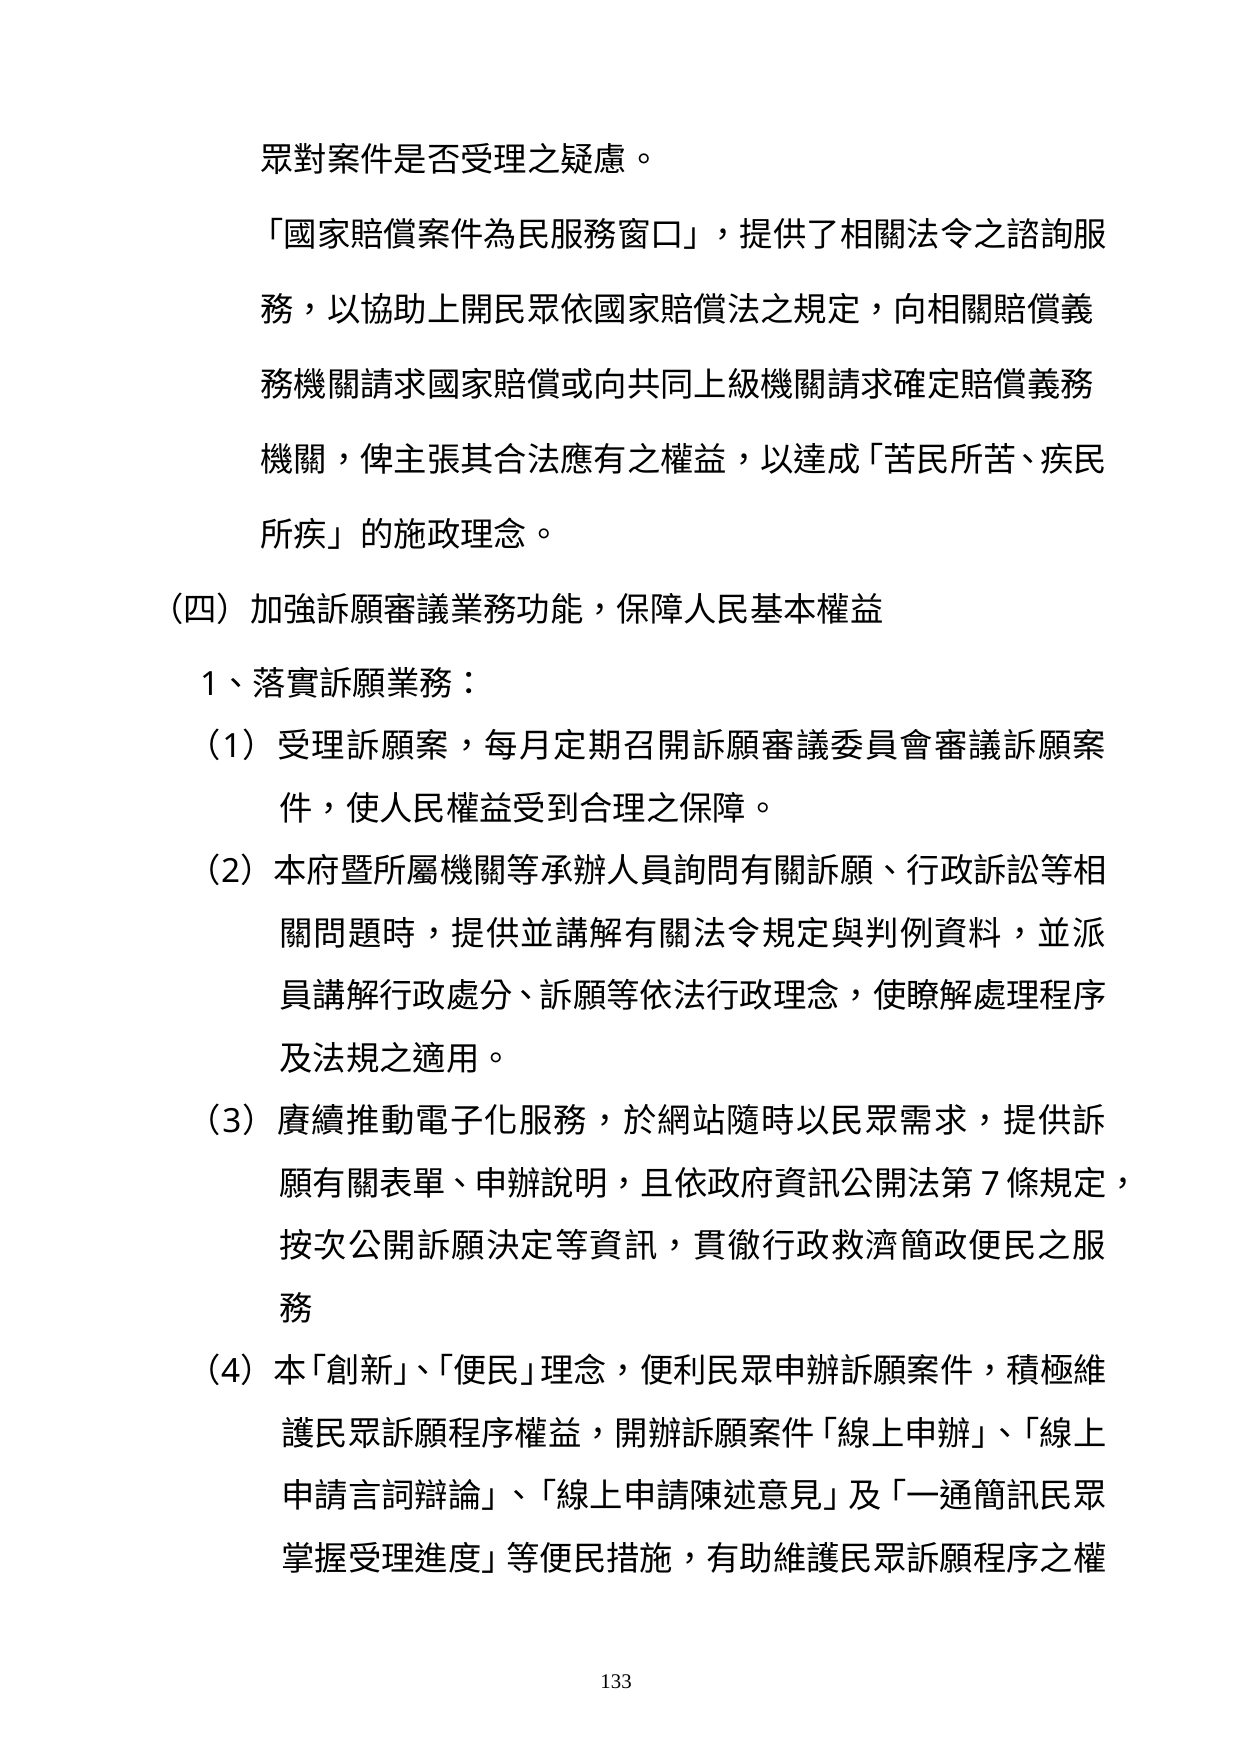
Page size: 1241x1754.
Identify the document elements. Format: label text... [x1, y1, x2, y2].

text （2）本府暨所屬機關等承辦人員詢問有關訴願、行政訴訟等相關問題時，提供並講解有關法令規定與判例資料，並派員講解行政處分、訴願等依法行政理念，使瞭解處理程序及法規之適用。 [187, 832, 1106, 1082]
text 眾對案件是否受理之疑慮。 [244, 120, 1106, 195]
text （4）本「創新」、「便民」理念，便利民眾申辦訴願案件，積極維護民眾訴願程序權益，開辦訴願案件「線上申辦」、「線上申請言詞辯論」、「線上申請陳述意見」及「一通簡訊民眾掌握受理進度」等便民措施，有助維護民眾訴願程序之權 [187, 1332, 1106, 1582]
text （3）賡續推動電子化服務，於網站隨時以民眾需求，提供訴願有關表單、申辦說明，且依政府資訊公開法第7條規定，按次公開訴願決定等資訊，貫徹行政救濟簡政便民之服務 [187, 1082, 1106, 1332]
text 「國家賠償案件為民服務窗口」，提供了相關法令之諮詢服務，以協助上開民眾依國家賠償法之規定，向相關賠償義務機關請求國家賠償或向共同上級機關請求確定賠償義務機關，俾主張其合法應有之權益，以達成「苦民所苦、疾民所疾」的施政理念。 [260, 195, 1106, 570]
text （四）加強訴願審議業務功能，保障人民基本權益 [150, 570, 1106, 645]
text （1）受理訴願案，每月定期召開訴願審議委員會審議訴願案件，使人民權益受到合理之保障。 [187, 707, 1106, 832]
text 1、落實訴願業務： [150, 645, 1106, 707]
